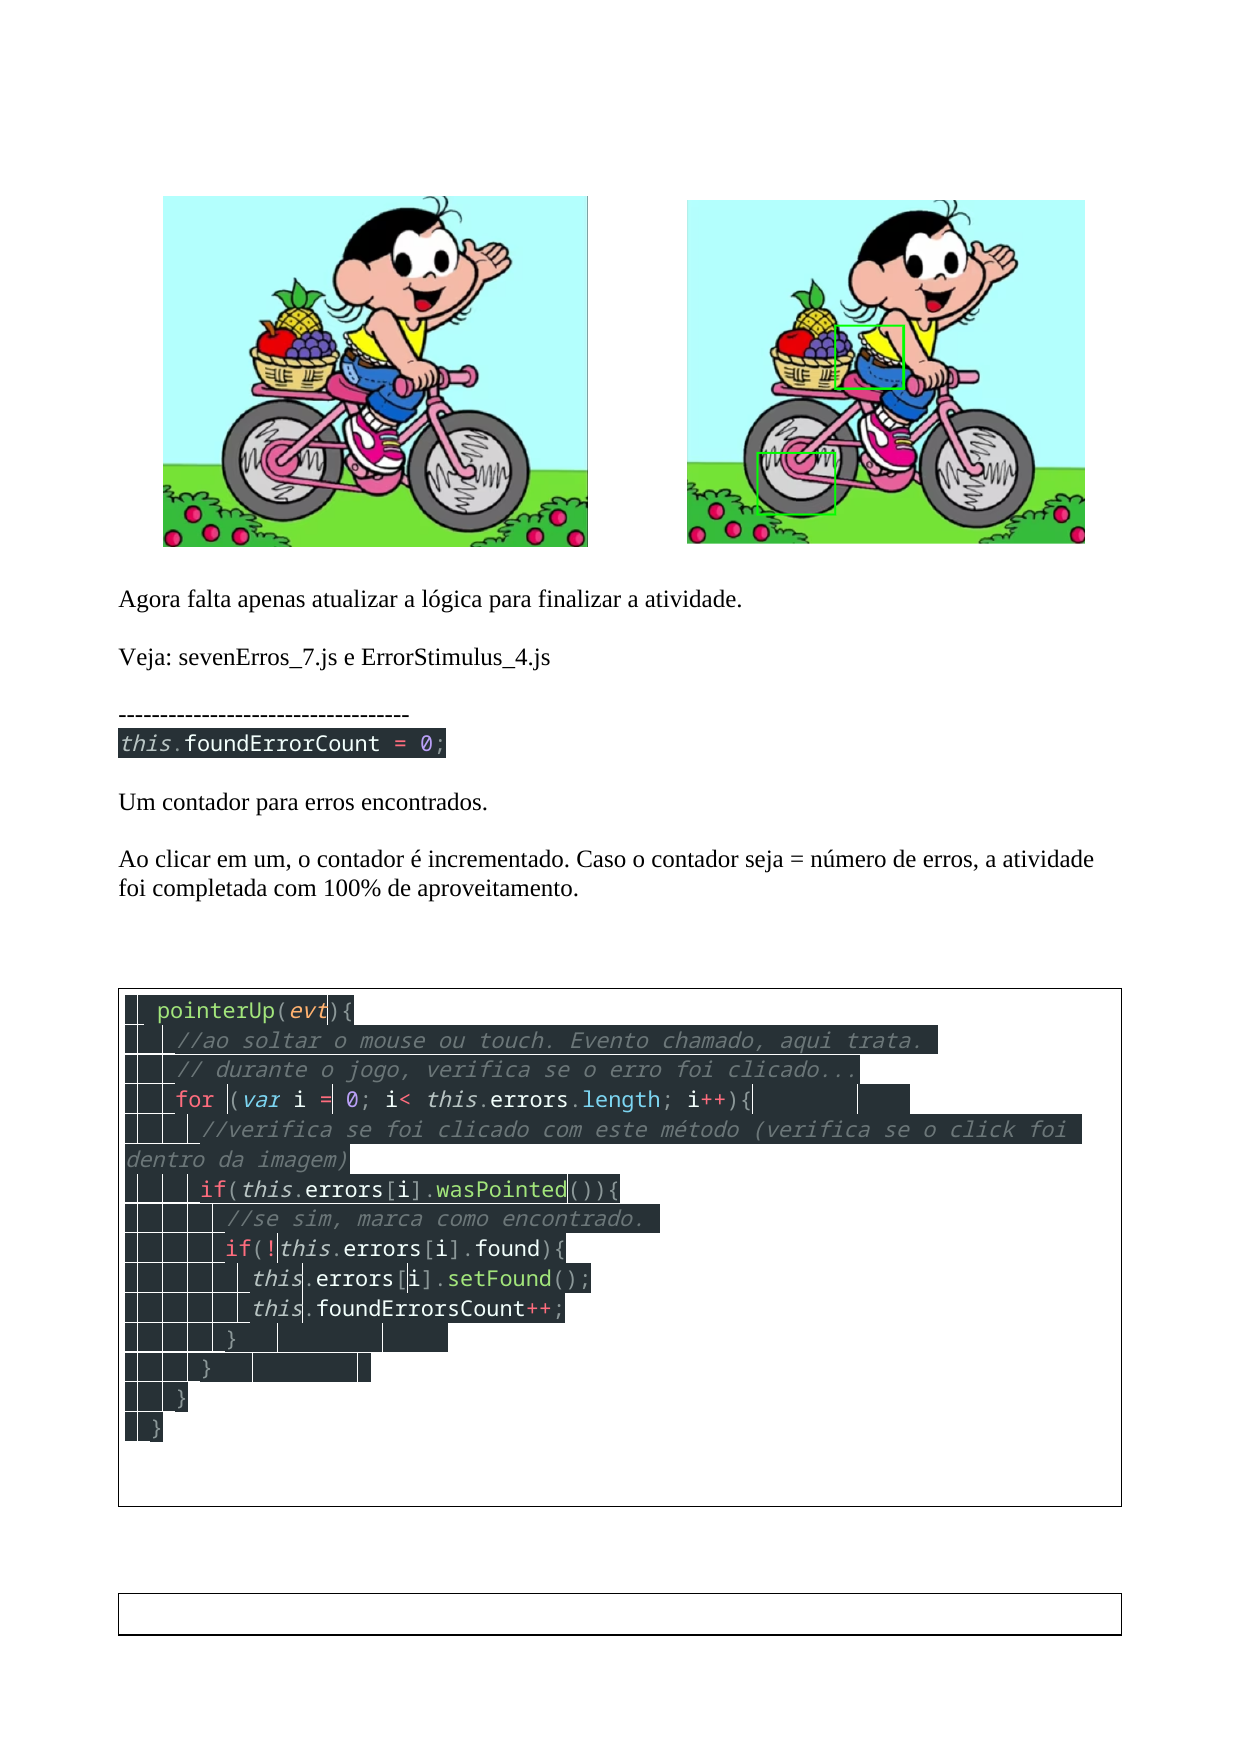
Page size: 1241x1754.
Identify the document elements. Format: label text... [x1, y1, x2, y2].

text Veja: sevenErros_7.js e ErrorStimulus_4.js [118, 642, 1122, 671]
text this.foundErrorCount = 0; [118, 728, 1122, 758]
picture [118, 146, 1123, 585]
text Um contador para erros encontrados. [118, 787, 1122, 816]
table_header pointerUp(evt){ //ao soltar o mouse ou touch. Evento chamado, aqui trata. // durante o jogo, verifica se o erro foi clicado... for (var i = 0; i< this.errors.length; i++){ //verifica se foi clicado com este método (verifica se o click foi dentro da imagem) if(this.errors[i].wasPointed()){ //se sim, marca como encontrado. if(!this.errors[i].found){ this.errors[i].setFound(); this.foundErrorsCount++; } } } } [119, 989, 1121, 1506]
table_header [119, 1594, 1121, 1634]
text ----------------------------------- [118, 699, 1122, 728]
text Agora falta apenas atualizar a lógica para finalizar a atividade. [118, 585, 1122, 613]
text Ao clicar em um, o contador é incrementado. Caso o contador seja = número de erros, a atividade foi completada com 100% de aproveitamento. [118, 844, 1122, 902]
